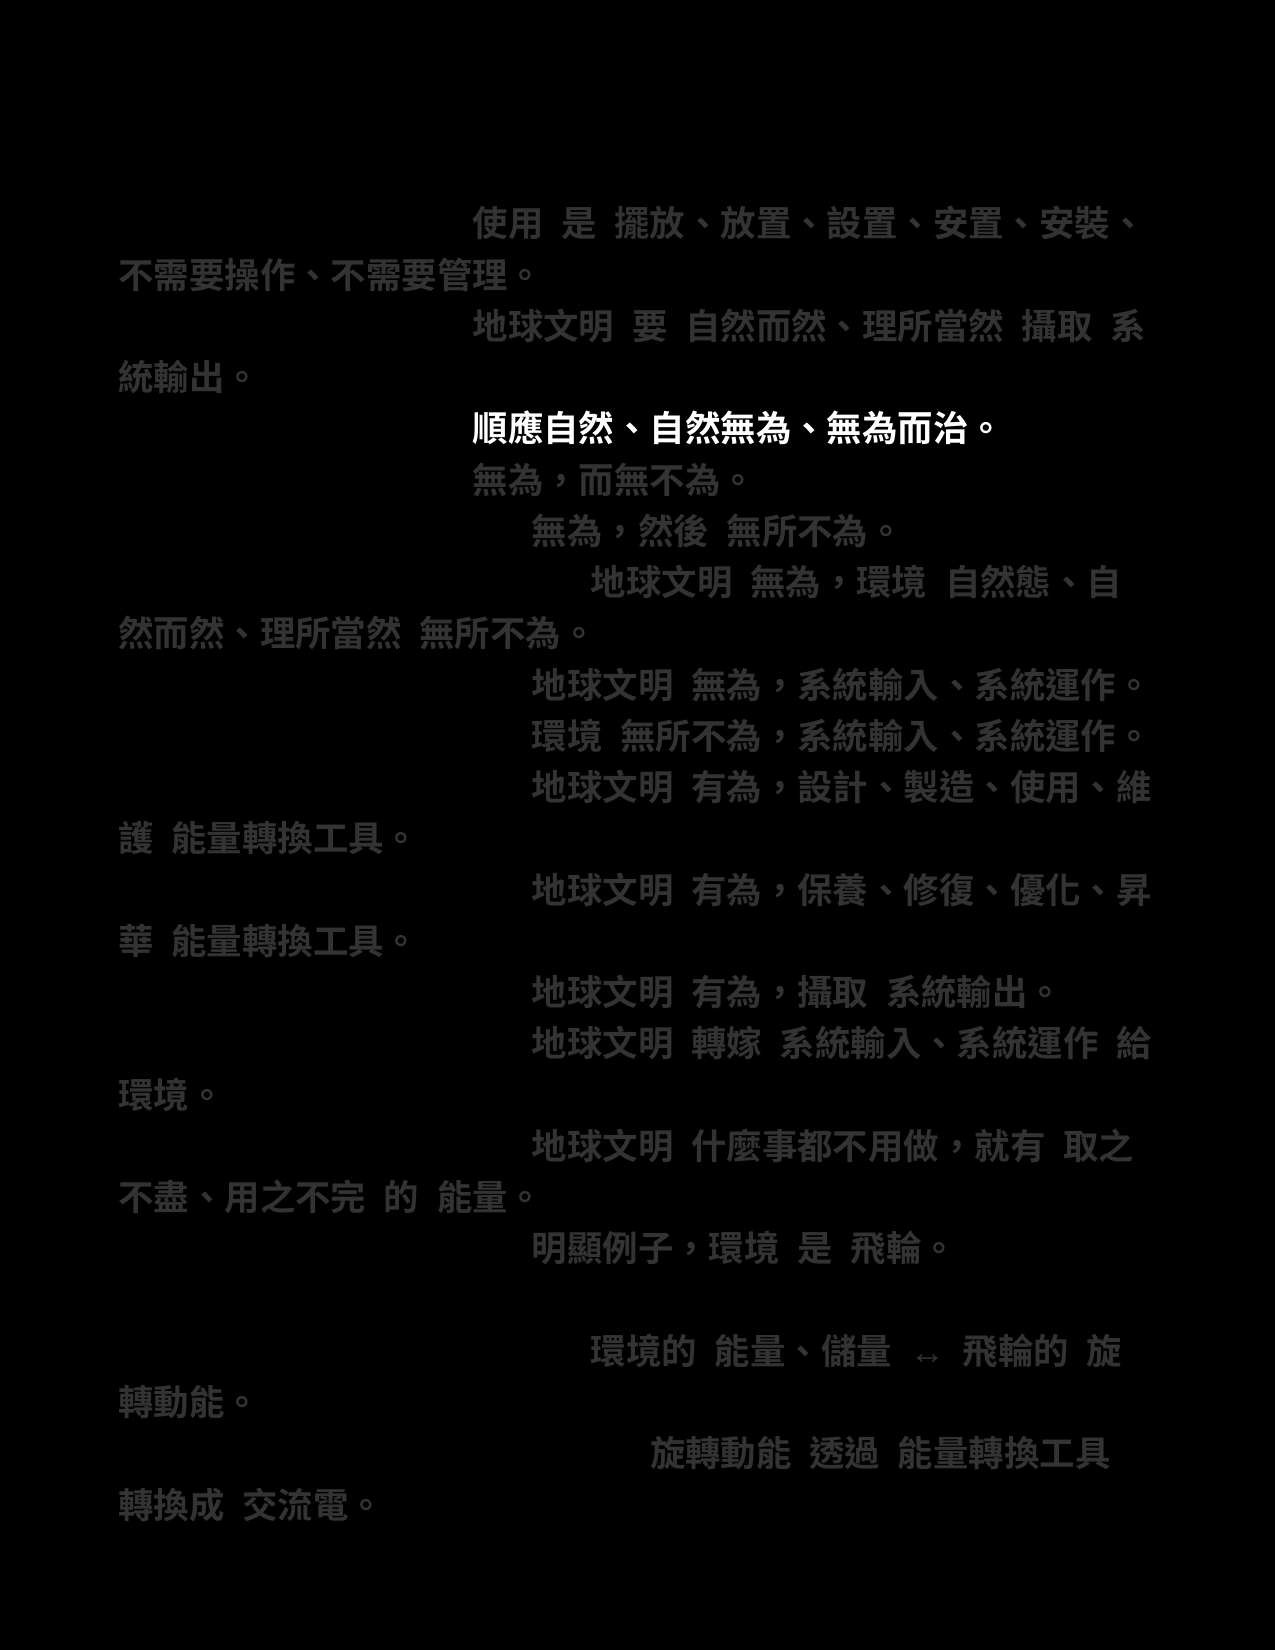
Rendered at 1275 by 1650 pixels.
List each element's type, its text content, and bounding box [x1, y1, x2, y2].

text 明顯例子，環境 是 飛輪。（假定 能量不夠，則 個體數量 超標） [118, 1221, 1157, 1323]
text 環境 無所不為，系統輸入、系統運作。 [118, 708, 1157, 759]
text 無為，然後 無所不為。 [118, 503, 1157, 554]
text 地球文明 無為，環境 自然態、自然而然、理所當然 無所不為。 [118, 554, 1157, 657]
text 地球文明 要 自然而然、理所當然 攝取 系統輸出。 [118, 298, 1157, 401]
text 地球文明 有為，設計、製造、使用、維護 能量轉換工具。 [118, 759, 1157, 862]
text 無為，而無不為。 [118, 452, 1157, 503]
text 地球文明 轉嫁 系統輸入、系統運作 給 環境。 [118, 1016, 1157, 1118]
text 地球文明 什麼事都不用做，就有 取之不盡、用之不完 的 能量。 [118, 1118, 1157, 1221]
text 地球文明 有為，保養、修復、優化、昇華 能量轉換工具。 [118, 862, 1157, 964]
text 環境的 能量、儲量 ↔ 飛輪的 旋轉動能。（有必要提升昇華 工具） [118, 1323, 1157, 1426]
text 地球文明 有為，攝取 系統輸出。 [118, 964, 1157, 1016]
text 地球文明 無為，系統輸入、系統運作。 [118, 657, 1157, 708]
text 使用 是 擺放、放置、設置、安置、安裝、不需要操作、不需要管理。 [118, 196, 1157, 298]
text 順應自然、自然無為、無為而治。 [118, 401, 1157, 452]
text 旋轉動能 透過 能量轉換工具 轉換成 交流電。 [118, 1426, 1157, 1528]
